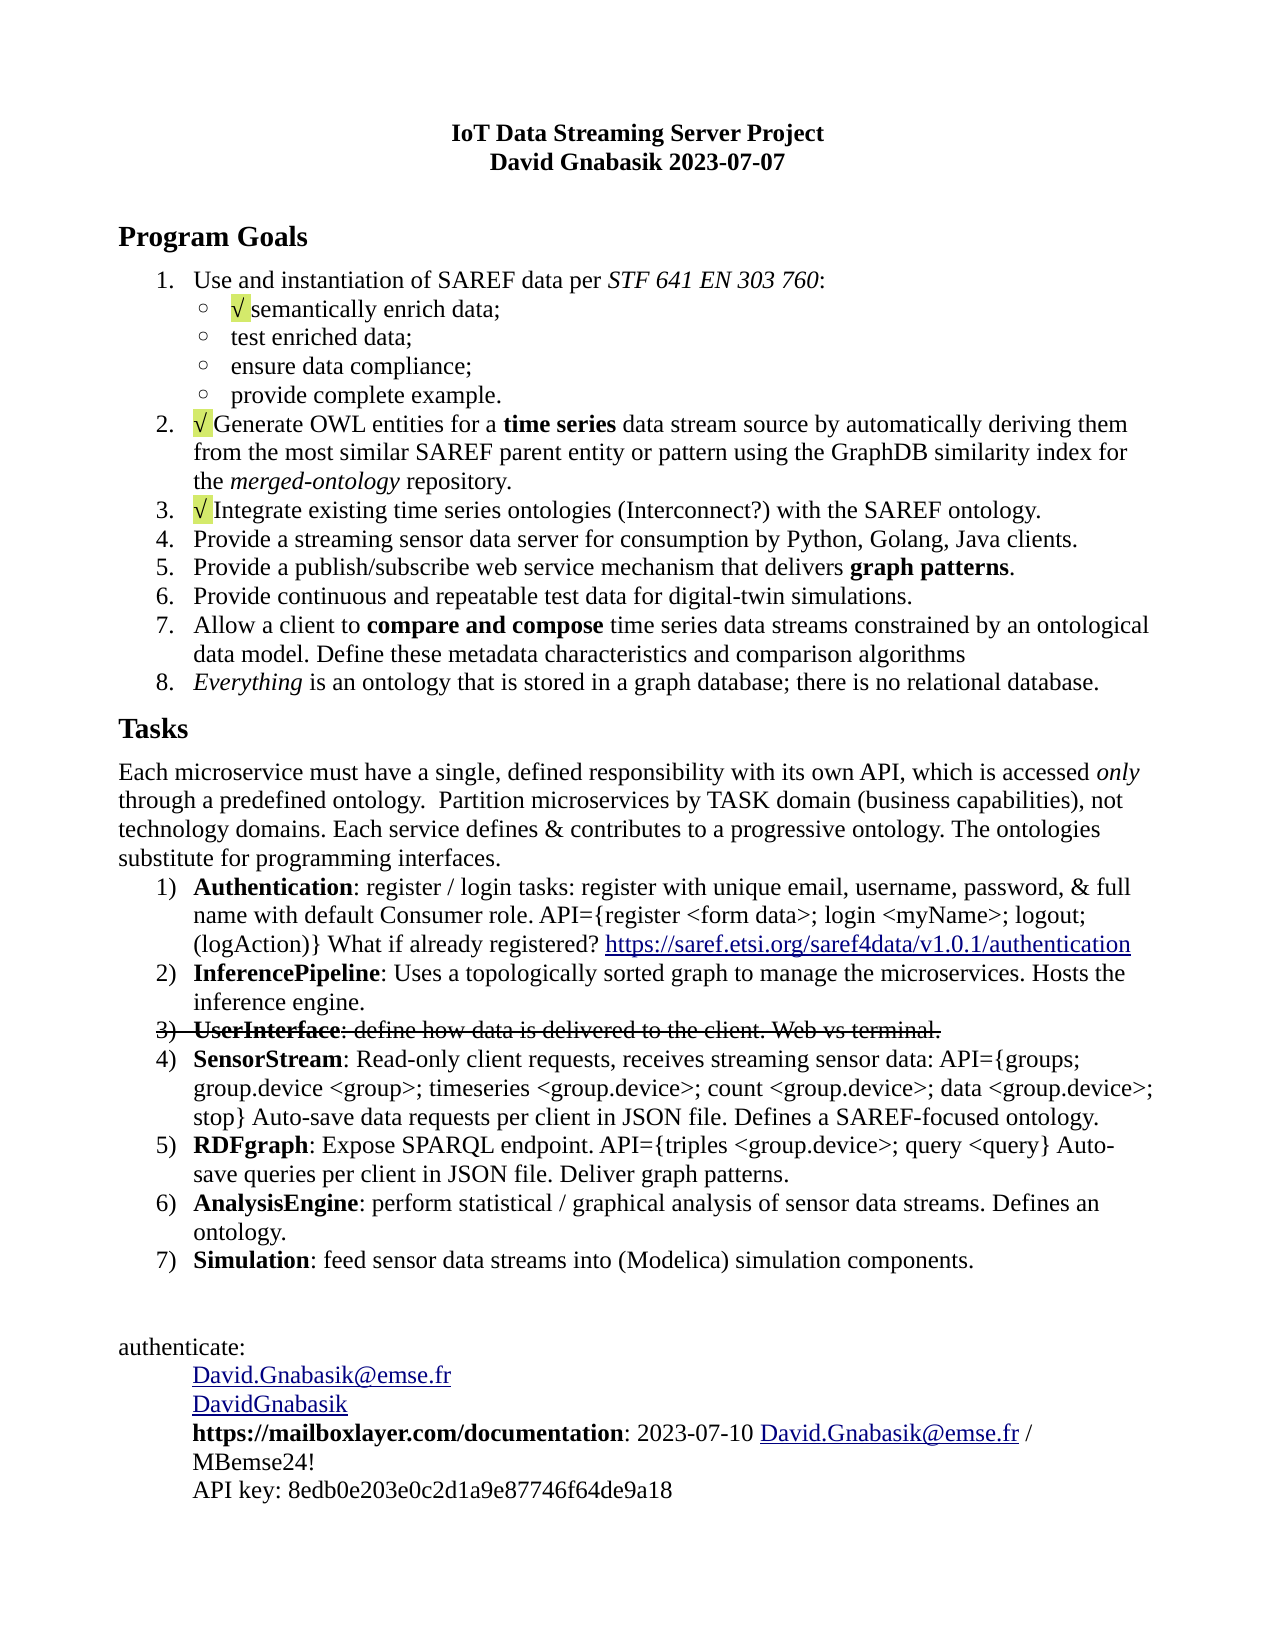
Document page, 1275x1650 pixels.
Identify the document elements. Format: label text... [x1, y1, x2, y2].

text DavidGnabasik [192, 1389, 1157, 1418]
list ensure data compliance; [193, 351, 1157, 380]
list provide complete example. [193, 380, 1157, 409]
list AnalysisEngine: perform statistical / graphical analysis of sensor data streams. Defines an ontology. [156, 1188, 1157, 1246]
list test enriched data; [193, 322, 1157, 351]
list RDFgraph: Expose SPARQL endpoint. API={triples <group.device>; query <query} Auto-save queries per client in JSON file. Deliver graph patterns. [156, 1131, 1157, 1188]
text IoT Data Streaming Server Project [118, 118, 1157, 147]
list InferencePipeline: Uses a topologically sorted graph to manage the microservices. Hosts the inference engine. [156, 958, 1157, 1016]
text Each microservice must have a single, defined responsibility with its own API, which is accessed only through a predefined ontology. Partition microservices by TASK domain (business capabilities), not technology domains. Each service defines & contributes to a progressive ontology. The ontologies substitute for programming interfaces. [118, 757, 1157, 872]
list Simulation: feed sensor data streams into (Modelica) simulation components. [156, 1246, 1157, 1274]
list Use and instantiation of SAREF data per STF 641 EN 303 760: [156, 265, 1157, 294]
list √ Generate OWL entities for a time series data stream source by automatically deriving them from the most similar SAREF parent entity or pattern using the GraphDB similarity index for the merged-ontology repository. [156, 409, 1157, 495]
list Provide continuous and repeatable test data for digital-twin simulations. [156, 581, 1157, 610]
list SensorStream: Read-only client requests, receives streaming sensor data: API={groups; group.device <group>; timeseries <group.device>; count <group.device>; data <group.device>; stop} Auto-save data requests per client in JSON file. Defines a SAREF-focused ontology. [156, 1044, 1157, 1131]
text David Gnabasik 2023-07-07 [118, 147, 1157, 176]
list Provide a publish/subscribe web service mechanism that delivers graph patterns. [156, 552, 1157, 581]
text David.Gnabasik@emse.fr [192, 1361, 1157, 1389]
subtitle Program Goals [118, 219, 1157, 252]
text authenticate: [118, 1332, 1157, 1361]
list Everything is an ontology that is stored in a graph database; there is no relational database. [156, 667, 1157, 696]
list Authentication: register / login tasks: register with unique email, username, password, & full name with default Consumer role. API={register <form data>; login <myName>; logout; (logAction)} What if already registered? https://saref.etsi.org/saref4data/v1.0.1/authentication [156, 872, 1157, 958]
list Provide a streaming sensor data server for consumption by Python, Golang, Java clients. [156, 524, 1157, 552]
list Allow a client to compare and compose time series data streams constrained by an ontological data model. Define these metadata characteristics and comparison algorithms [156, 610, 1157, 667]
list UserInterface: define how data is delivered to the client. Web vs terminal. [156, 1016, 1157, 1044]
text https://mailboxlayer.com/documentation: 2023-07-10 David.Gnabasik@emse.fr / MBemse24! API key: 8edb0e203e0c2d1a9e87746f64de9a18 [192, 1418, 1157, 1504]
subtitle Tasks [118, 711, 1157, 744]
list √ Integrate existing time series ontologies (Interconnect?) with the SAREF ontology. [156, 495, 1157, 524]
list √ semantically enrich data; [193, 294, 1157, 322]
